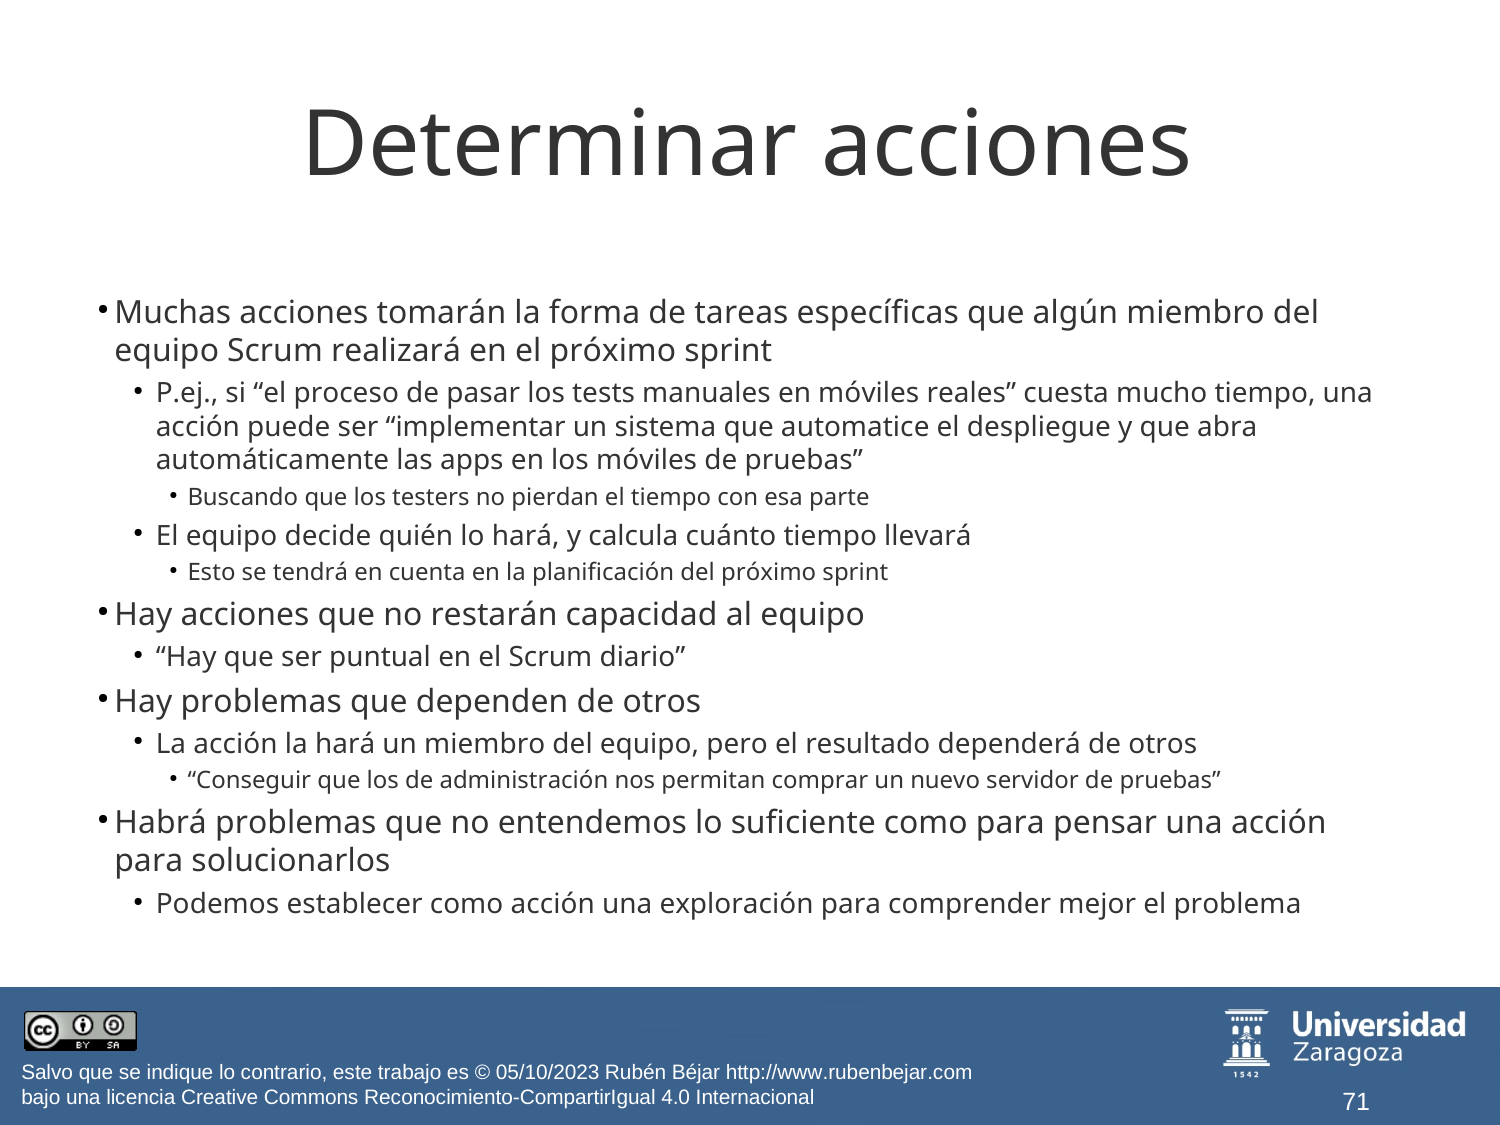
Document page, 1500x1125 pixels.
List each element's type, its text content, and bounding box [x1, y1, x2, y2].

title Determinar acciones [74, 21, 1420, 257]
list Muchas acciones tomarán la forma de tareas específicas que algún miembro del equipo Scrum realizará en el próximo sprint P.ej., si “el proceso de pasar los tests manuales en móviles reales” cuesta mucho tiempo, una acción puede ser “implementar un sistema que automatice el despliegue y que abra automáticamente las apps en los móviles de pruebas” Buscando que los testers no pierdan el tiempo con esa parte El equipo decide quién lo hará, y calcula cuánto tiempo llevará Esto se tendrá en cuenta en la planificación del próximo sprint Hay acciones que no restarán capacidad al equipo “Hay que ser puntual en el Scrum diario” Hay problemas que dependen de otros La acción la hará un miembro del equipo, pero el resultado dependerá de otros “Conseguir que los de administración nos permitan comprar un nuevo servidor de pruebas” Habrá problemas que no entendemos lo suficiente como para pensar una acción para solucionarlos Podemos establecer como acción una exploración para comprender mejor el problema [82, 283, 1418, 936]
picture [0, 987, 1500, 1125]
